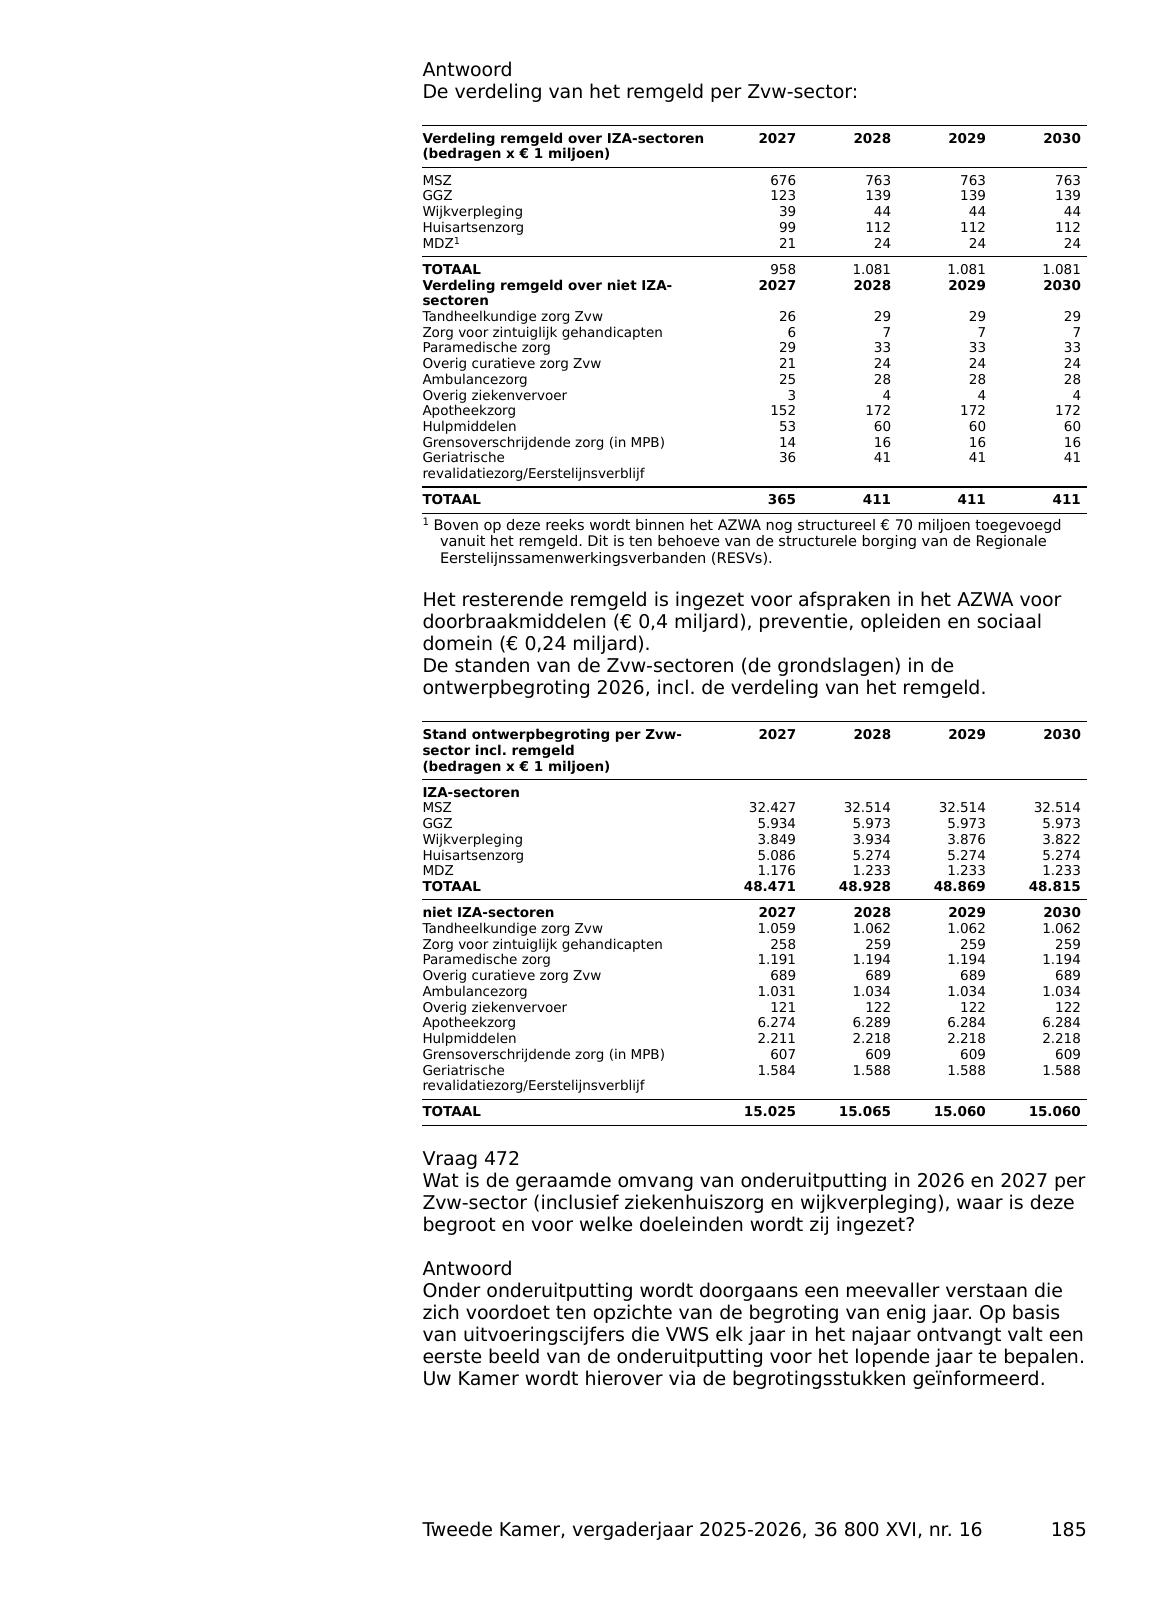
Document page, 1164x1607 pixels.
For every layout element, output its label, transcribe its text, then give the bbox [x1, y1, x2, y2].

table_cell 29 [992, 309, 1087, 324]
table_cell 258 [707, 936, 802, 952]
table_cell Tandheelkundige zorg Zvw [422, 309, 707, 324]
table_cell 6.274 [707, 1015, 802, 1031]
table_header 2030 [992, 126, 1087, 167]
table_cell 1 Boven op deze reeks wordt binnen het AZWA nog structureel € 70 miljoen toegevoegd vanuit het remgeld. Dit is ten behoeve van de structurele borging van de Regionale Eerstelijnssamenwerkingsverbanden (RESVs). [422, 514, 1087, 567]
table_cell 14 [707, 435, 802, 450]
table_cell 24 [897, 356, 992, 372]
table_cell 33 [897, 340, 992, 356]
table_cell 24 [992, 235, 1087, 256]
table_cell 6.289 [802, 1015, 897, 1031]
table_cell 41 [802, 450, 897, 486]
table_cell 1.194 [897, 952, 992, 968]
table_cell 7 [897, 325, 992, 340]
table_cell Geriatrische revalidatiezorg/Eerstelijnsverblijf [422, 1062, 707, 1098]
text Wat is de geraamde omvang van onderuitputting in 2026 en 2027 per Zvw-sector (inclusief ziekenhuiszorg en wijkverpleging), waar is deze begroot en voor welke doeleinden wordt zij ingezet? [422, 1170, 1087, 1236]
table_cell 24 [897, 235, 992, 256]
table_cell 2028 [802, 277, 897, 309]
table_cell Overig curatieve zorg Zvw [422, 968, 707, 984]
table_cell 112 [897, 220, 992, 235]
table_cell 1.233 [897, 863, 992, 879]
table_cell 21 [707, 356, 802, 372]
table_cell 6 [707, 325, 802, 340]
table_cell Ambulancezorg [422, 984, 707, 999]
table_cell [897, 780, 992, 800]
table_cell 123 [707, 188, 802, 204]
table_cell 2027 [707, 900, 802, 921]
table_cell 139 [802, 188, 897, 204]
table_cell 5.973 [897, 816, 992, 832]
table_cell 1.081 [992, 257, 1087, 277]
table_cell 1.062 [802, 921, 897, 936]
table_cell 16 [992, 435, 1087, 450]
table_cell 5.973 [802, 816, 897, 832]
table_cell 411 [802, 488, 897, 513]
table_header 2028 [802, 126, 897, 167]
table_cell 28 [897, 372, 992, 387]
table_cell 1.081 [802, 257, 897, 277]
table_cell 2027 [707, 277, 802, 309]
table_cell 122 [992, 999, 1087, 1015]
table_cell 4 [802, 388, 897, 403]
table_cell 763 [802, 168, 897, 188]
table_cell Wijkverpleging [422, 832, 707, 847]
table_cell MSZ [422, 800, 707, 816]
table_cell 609 [802, 1047, 897, 1062]
table_cell 676 [707, 168, 802, 188]
table_cell 1.588 [802, 1062, 897, 1098]
table_cell 29 [802, 309, 897, 324]
table_cell 763 [992, 168, 1087, 188]
table_cell 28 [802, 372, 897, 387]
table_cell 1.031 [707, 984, 802, 999]
table_cell MDZ [422, 863, 707, 879]
table_cell Huisartsenzorg [422, 220, 707, 235]
table_cell MDZ1 [422, 235, 707, 256]
table_cell Zorg voor zintuiglijk gehandicapten [422, 325, 707, 340]
table_cell Apotheekzorg [422, 403, 707, 419]
table_cell Huisartsenzorg [422, 848, 707, 863]
table_cell Tandheelkundige zorg Zvw [422, 921, 707, 936]
table_cell 121 [707, 999, 802, 1015]
table_cell 2.218 [897, 1031, 992, 1047]
table_header Stand ontwerpbegroting per Zvw-sector incl. remgeld (bedragen x € 1 miljoen) [422, 722, 707, 779]
table_cell 259 [992, 936, 1087, 952]
table_cell 5.274 [897, 848, 992, 863]
table_cell 7 [802, 325, 897, 340]
table_cell 1.176 [707, 863, 802, 879]
table_cell 411 [897, 488, 992, 513]
table_cell 1.059 [707, 921, 802, 936]
table_cell 152 [707, 403, 802, 419]
table_cell 15.060 [897, 1100, 992, 1124]
table_cell 48.869 [897, 879, 992, 899]
table_cell 609 [897, 1047, 992, 1062]
table_cell Geriatrische revalidatiezorg/Eerstelijnsverblijf [422, 450, 707, 486]
table_cell 33 [802, 340, 897, 356]
table_cell 609 [992, 1047, 1087, 1062]
table_cell 5.274 [802, 848, 897, 863]
table_cell 41 [992, 450, 1087, 486]
table_cell 689 [897, 968, 992, 984]
table_cell MSZ [422, 168, 707, 188]
table_cell 1.588 [897, 1062, 992, 1098]
table_header 2029 [897, 722, 992, 779]
table_cell 259 [897, 936, 992, 952]
table_cell Hulpmiddelen [422, 1031, 707, 1047]
table_cell Grensoverschrijdende zorg (in MPB) [422, 435, 707, 450]
table_cell 16 [897, 435, 992, 450]
table_header 2029 [897, 126, 992, 167]
table_cell 1.194 [802, 952, 897, 968]
text Onder onderuitputting wordt doorgaans een meevaller verstaan die zich voordoet ten opzichte van de begroting van enig jaar. Op basis van uitvoeringscijfers die VWS elk jaar in het najaar ontvangt valt een eerste beeld van de onderuitputting voor het lopende jaar te bepalen. Uw Kamer wordt hierover via de begrotingsstukken geïnformeerd. [422, 1280, 1087, 1390]
table_cell 2030 [992, 277, 1087, 309]
text Antwoord [422, 59, 1087, 81]
table_header 2030 [992, 722, 1087, 779]
table_cell 1.034 [802, 984, 897, 999]
table_cell 44 [897, 204, 992, 220]
table_cell 3.934 [802, 832, 897, 847]
table_cell 1.062 [897, 921, 992, 936]
table_cell 5.086 [707, 848, 802, 863]
table_cell 958 [707, 257, 802, 277]
table_cell 29 [707, 340, 802, 356]
table_cell 689 [992, 968, 1087, 984]
table_cell 60 [992, 419, 1087, 434]
table_cell 1.194 [992, 952, 1087, 968]
table_cell 24 [992, 356, 1087, 372]
table_cell Wijkverpleging [422, 204, 707, 220]
table_cell 1.191 [707, 952, 802, 968]
table_cell 2.218 [802, 1031, 897, 1047]
text De verdeling van het remgeld per Zvw-sector: [422, 81, 1087, 103]
table_cell 7 [992, 325, 1087, 340]
table_cell 53 [707, 419, 802, 434]
table_cell 365 [707, 488, 802, 513]
table_cell 25 [707, 372, 802, 387]
table_cell 2029 [897, 277, 992, 309]
table_cell 44 [802, 204, 897, 220]
table_cell GGZ [422, 188, 707, 204]
table_cell 6.284 [897, 1015, 992, 1031]
table_cell 36 [707, 450, 802, 486]
table_cell TOTAAL [422, 879, 707, 899]
table_cell 122 [802, 999, 897, 1015]
table_cell TOTAAL [422, 1100, 707, 1124]
table_cell 2.218 [992, 1031, 1087, 1047]
table_header Verdeling remgeld over IZA-sectoren (bedragen x € 1 miljoen) [422, 126, 707, 167]
table_cell 33 [992, 340, 1087, 356]
table_cell 2.211 [707, 1031, 802, 1047]
table_cell Verdeling remgeld over niet IZA-sectoren [422, 277, 707, 309]
table_cell 99 [707, 220, 802, 235]
table_cell 5.934 [707, 816, 802, 832]
table_cell 172 [992, 403, 1087, 419]
table_cell Paramedische zorg [422, 340, 707, 356]
table_cell [707, 780, 802, 800]
table_cell 112 [802, 220, 897, 235]
table_cell Grensoverschrijdende zorg (in MPB) [422, 1047, 707, 1062]
text Antwoord [422, 1258, 1087, 1280]
table_cell 3 [707, 388, 802, 403]
table_cell 41 [897, 450, 992, 486]
table_cell niet IZA-sectoren [422, 900, 707, 921]
table_cell 139 [897, 188, 992, 204]
table_cell 122 [897, 999, 992, 1015]
table_cell 29 [897, 309, 992, 324]
table_cell 172 [897, 403, 992, 419]
table_cell 44 [992, 204, 1087, 220]
table_cell 21 [707, 235, 802, 256]
table_cell 1.233 [802, 863, 897, 879]
table_cell 32.514 [992, 800, 1087, 816]
table_cell 763 [897, 168, 992, 188]
table_cell Zorg voor zintuiglijk gehandicapten [422, 936, 707, 952]
table_cell 60 [897, 419, 992, 434]
table_cell 1.034 [897, 984, 992, 999]
table_cell 2028 [802, 900, 897, 921]
table_cell 15.060 [992, 1100, 1087, 1124]
table_cell 3.822 [992, 832, 1087, 847]
table_cell 32.427 [707, 800, 802, 816]
table_cell 16 [802, 435, 897, 450]
table_cell Overig curatieve zorg Zvw [422, 356, 707, 372]
table_header 2027 [707, 126, 802, 167]
table_cell 32.514 [897, 800, 992, 816]
table_cell IZA-sectoren [422, 780, 707, 800]
table_cell 3.849 [707, 832, 802, 847]
table_cell Paramedische zorg [422, 952, 707, 968]
table_cell 139 [992, 188, 1087, 204]
table_cell 26 [707, 309, 802, 324]
table_cell 6.284 [992, 1015, 1087, 1031]
table_cell TOTAAL [422, 488, 707, 513]
table_cell Overig ziekenvervoer [422, 999, 707, 1015]
table_cell 1.034 [992, 984, 1087, 999]
table_cell 48.471 [707, 879, 802, 899]
table_cell [992, 780, 1087, 800]
table_cell Ambulancezorg [422, 372, 707, 387]
table_cell 32.514 [802, 800, 897, 816]
table_cell 172 [802, 403, 897, 419]
table_cell 48.928 [802, 879, 897, 899]
table_cell 5.274 [992, 848, 1087, 863]
text Vraag 472 [422, 1148, 1087, 1170]
table_cell 1.081 [897, 257, 992, 277]
table_cell 4 [897, 388, 992, 403]
table_cell 112 [992, 220, 1087, 235]
table_cell 15.065 [802, 1100, 897, 1124]
table_cell 15.025 [707, 1100, 802, 1124]
text De standen van de Zvw-sectoren (de grondslagen) in de ontwerpbegroting 2026, incl. de verdeling van het remgeld. [422, 655, 1087, 699]
table_cell 1.584 [707, 1062, 802, 1098]
table_cell GGZ [422, 816, 707, 832]
table_cell 60 [802, 419, 897, 434]
table_cell Overig ziekenvervoer [422, 388, 707, 403]
table_cell 4 [992, 388, 1087, 403]
table_cell 1.588 [992, 1062, 1087, 1098]
table_cell 2030 [992, 900, 1087, 921]
table_cell 28 [992, 372, 1087, 387]
table_cell 411 [992, 488, 1087, 513]
table_cell 24 [802, 235, 897, 256]
table_cell 48.815 [992, 879, 1087, 899]
table_cell 39 [707, 204, 802, 220]
text Het resterende remgeld is ingezet voor afspraken in het AZWA voor doorbraakmiddelen (€ 0,4 miljard), preventie, opleiden en sociaal domein (€ 0,24 miljard). [422, 589, 1087, 655]
table_cell 1.233 [992, 863, 1087, 879]
table_cell 2029 [897, 900, 992, 921]
table_cell 259 [802, 936, 897, 952]
table_cell 607 [707, 1047, 802, 1062]
table_cell Apotheekzorg [422, 1015, 707, 1031]
table_header 2027 [707, 722, 802, 779]
table_cell 5.973 [992, 816, 1087, 832]
table_cell 24 [802, 356, 897, 372]
table_cell 3.876 [897, 832, 992, 847]
table_cell 689 [707, 968, 802, 984]
table_cell TOTAAL [422, 257, 707, 277]
table_cell [802, 780, 897, 800]
table_header 2028 [802, 722, 897, 779]
table_cell Hulpmiddelen [422, 419, 707, 434]
table_cell 689 [802, 968, 897, 984]
table_cell 1.062 [992, 921, 1087, 936]
